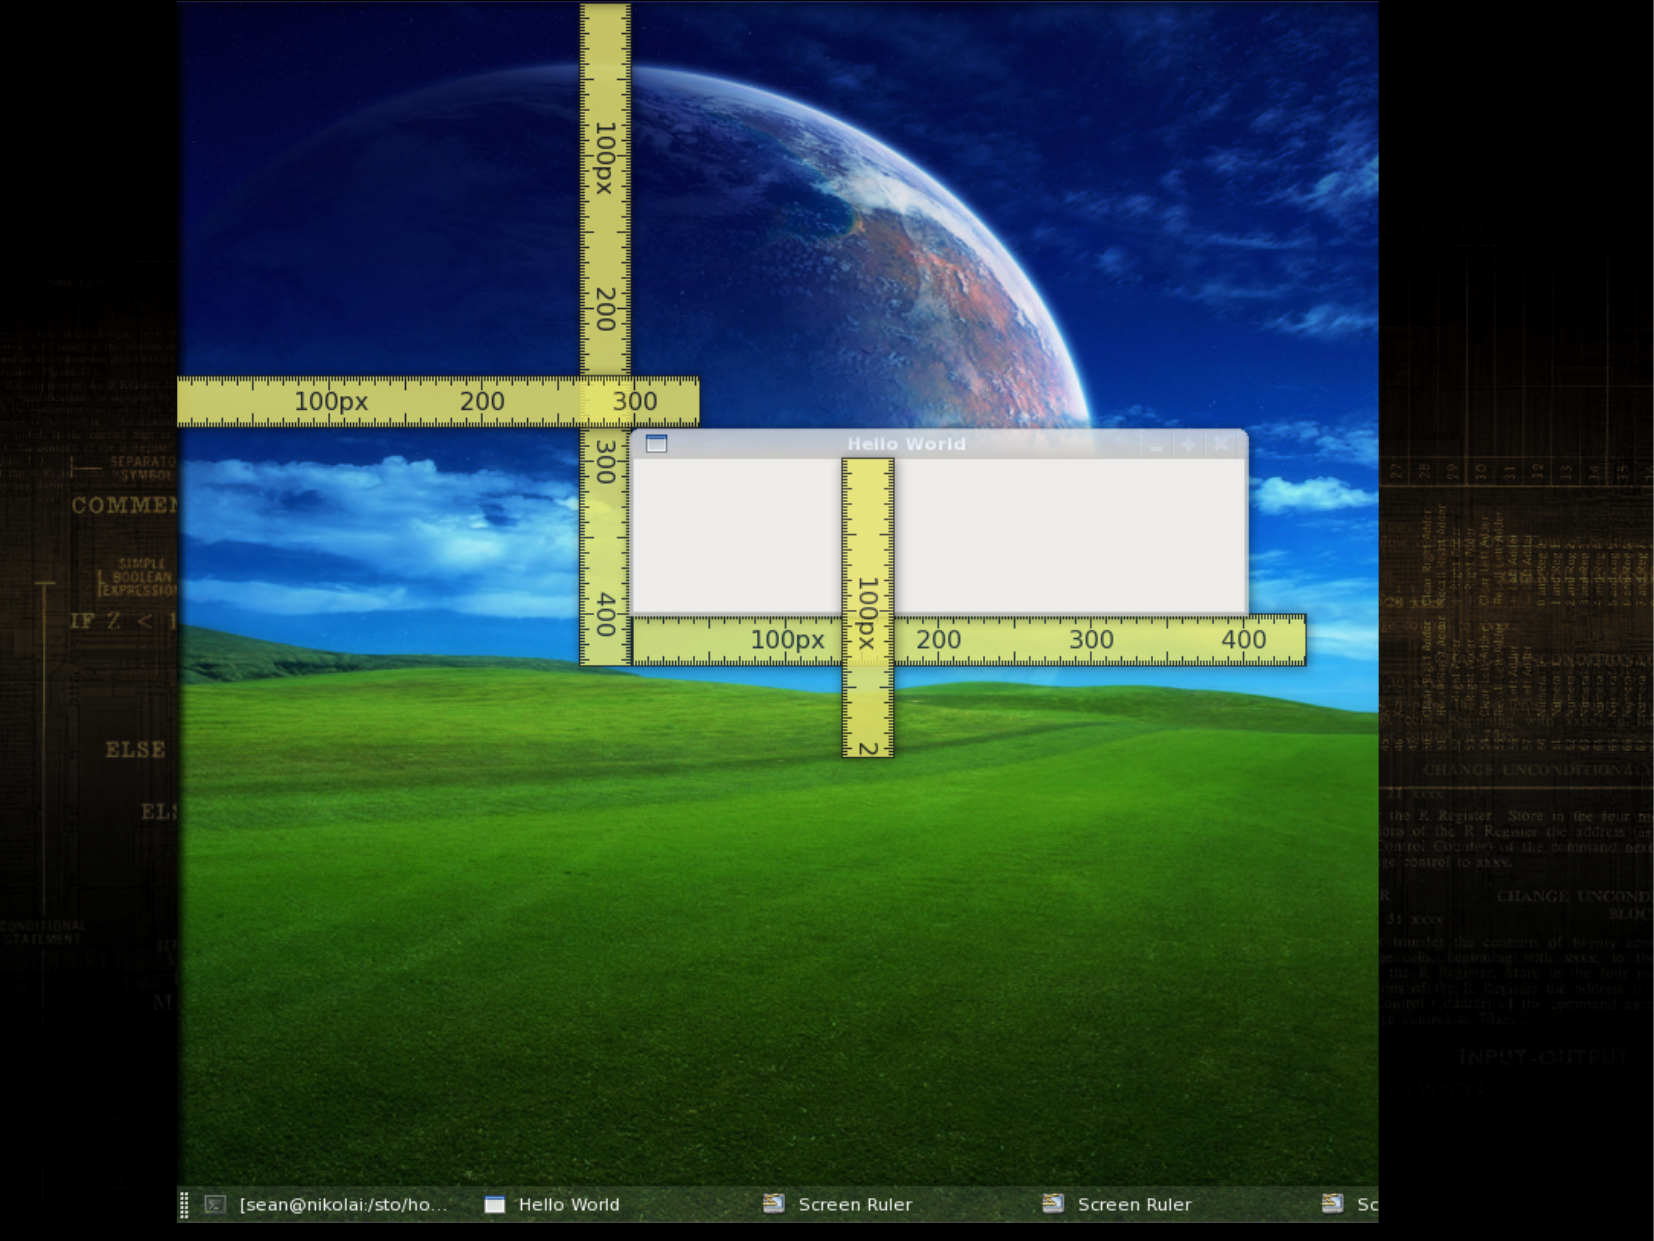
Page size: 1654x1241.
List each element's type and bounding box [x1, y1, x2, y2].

picture [176, 1, 1379, 1241]
